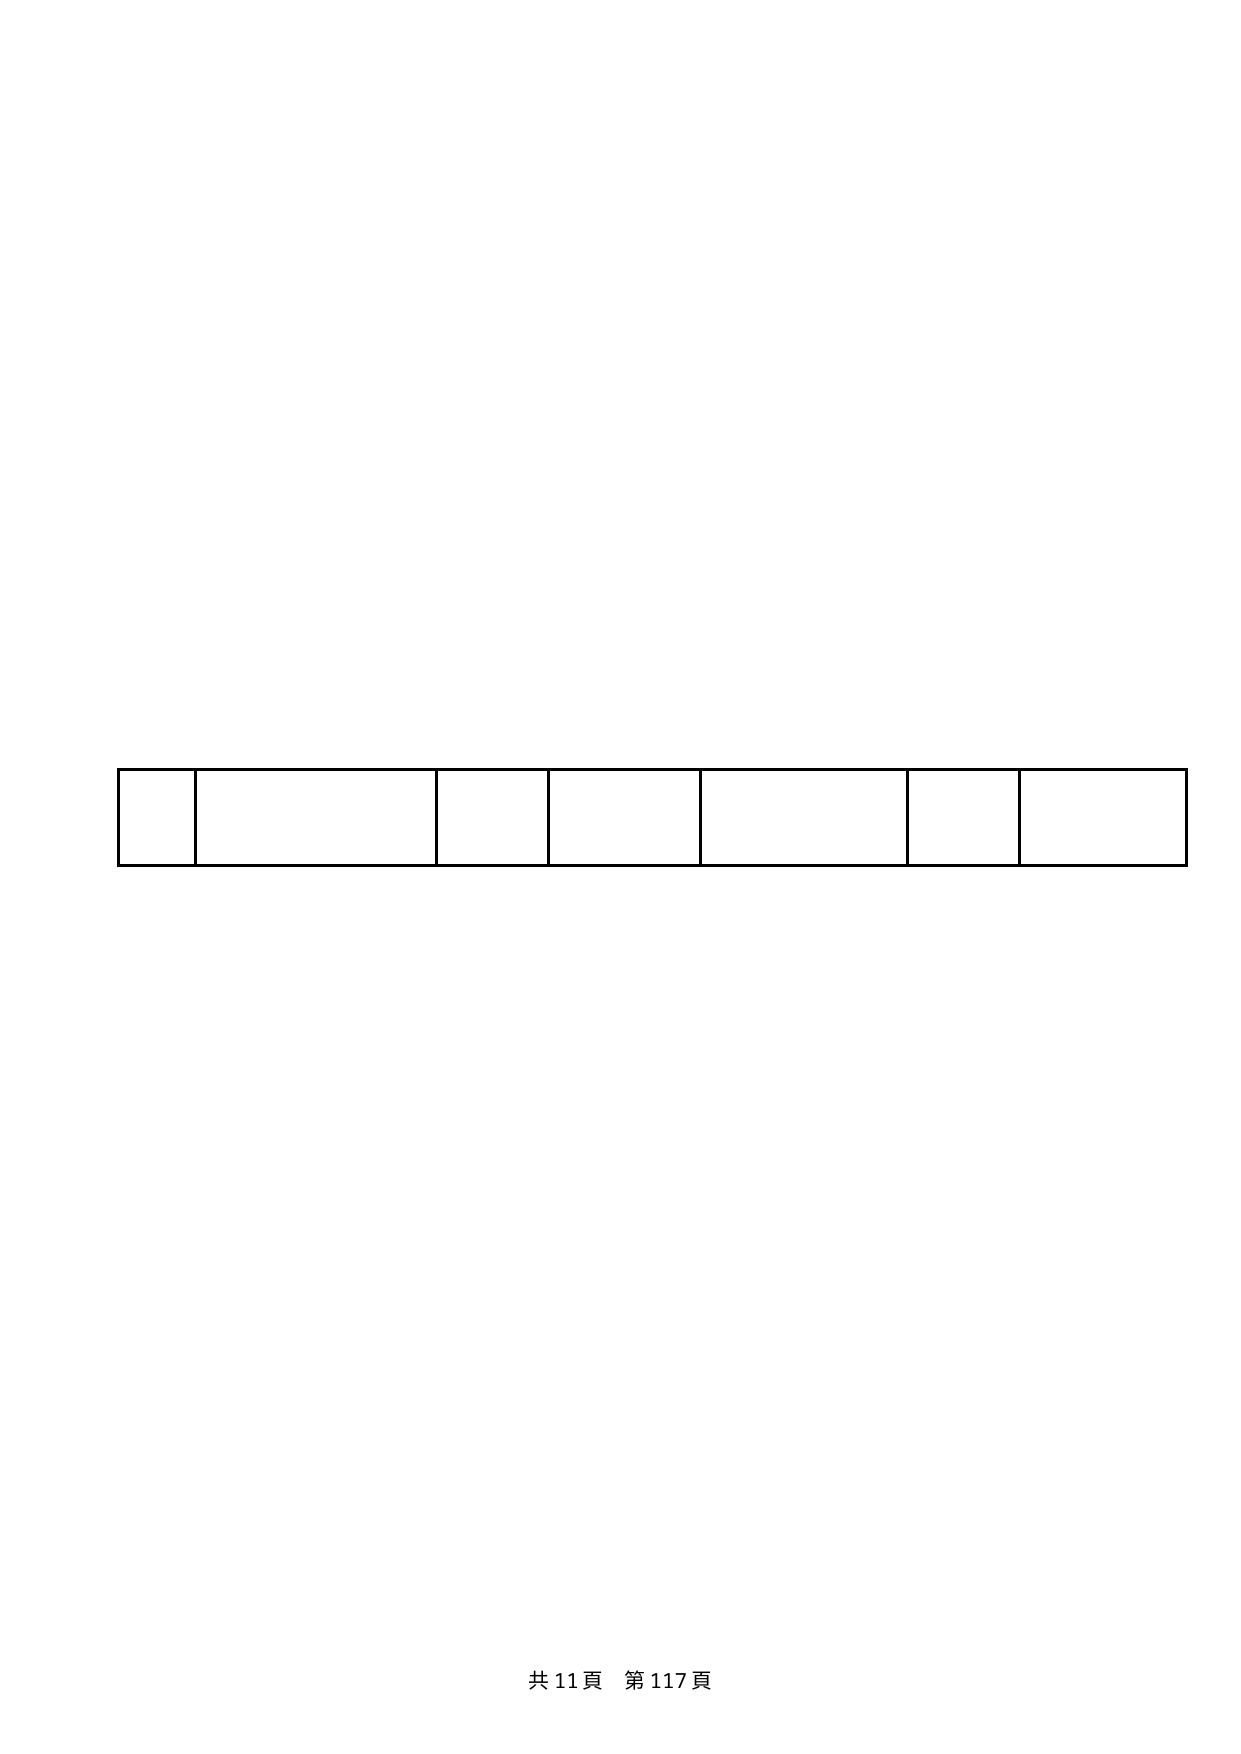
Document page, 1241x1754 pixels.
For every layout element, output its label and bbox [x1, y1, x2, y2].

table_cell [702, 771, 906, 863]
table_cell [120, 771, 194, 863]
table_cell [438, 771, 547, 863]
table_cell [909, 771, 1018, 863]
table_cell [197, 771, 435, 863]
table_cell [1021, 771, 1185, 863]
table_cell [550, 771, 699, 863]
